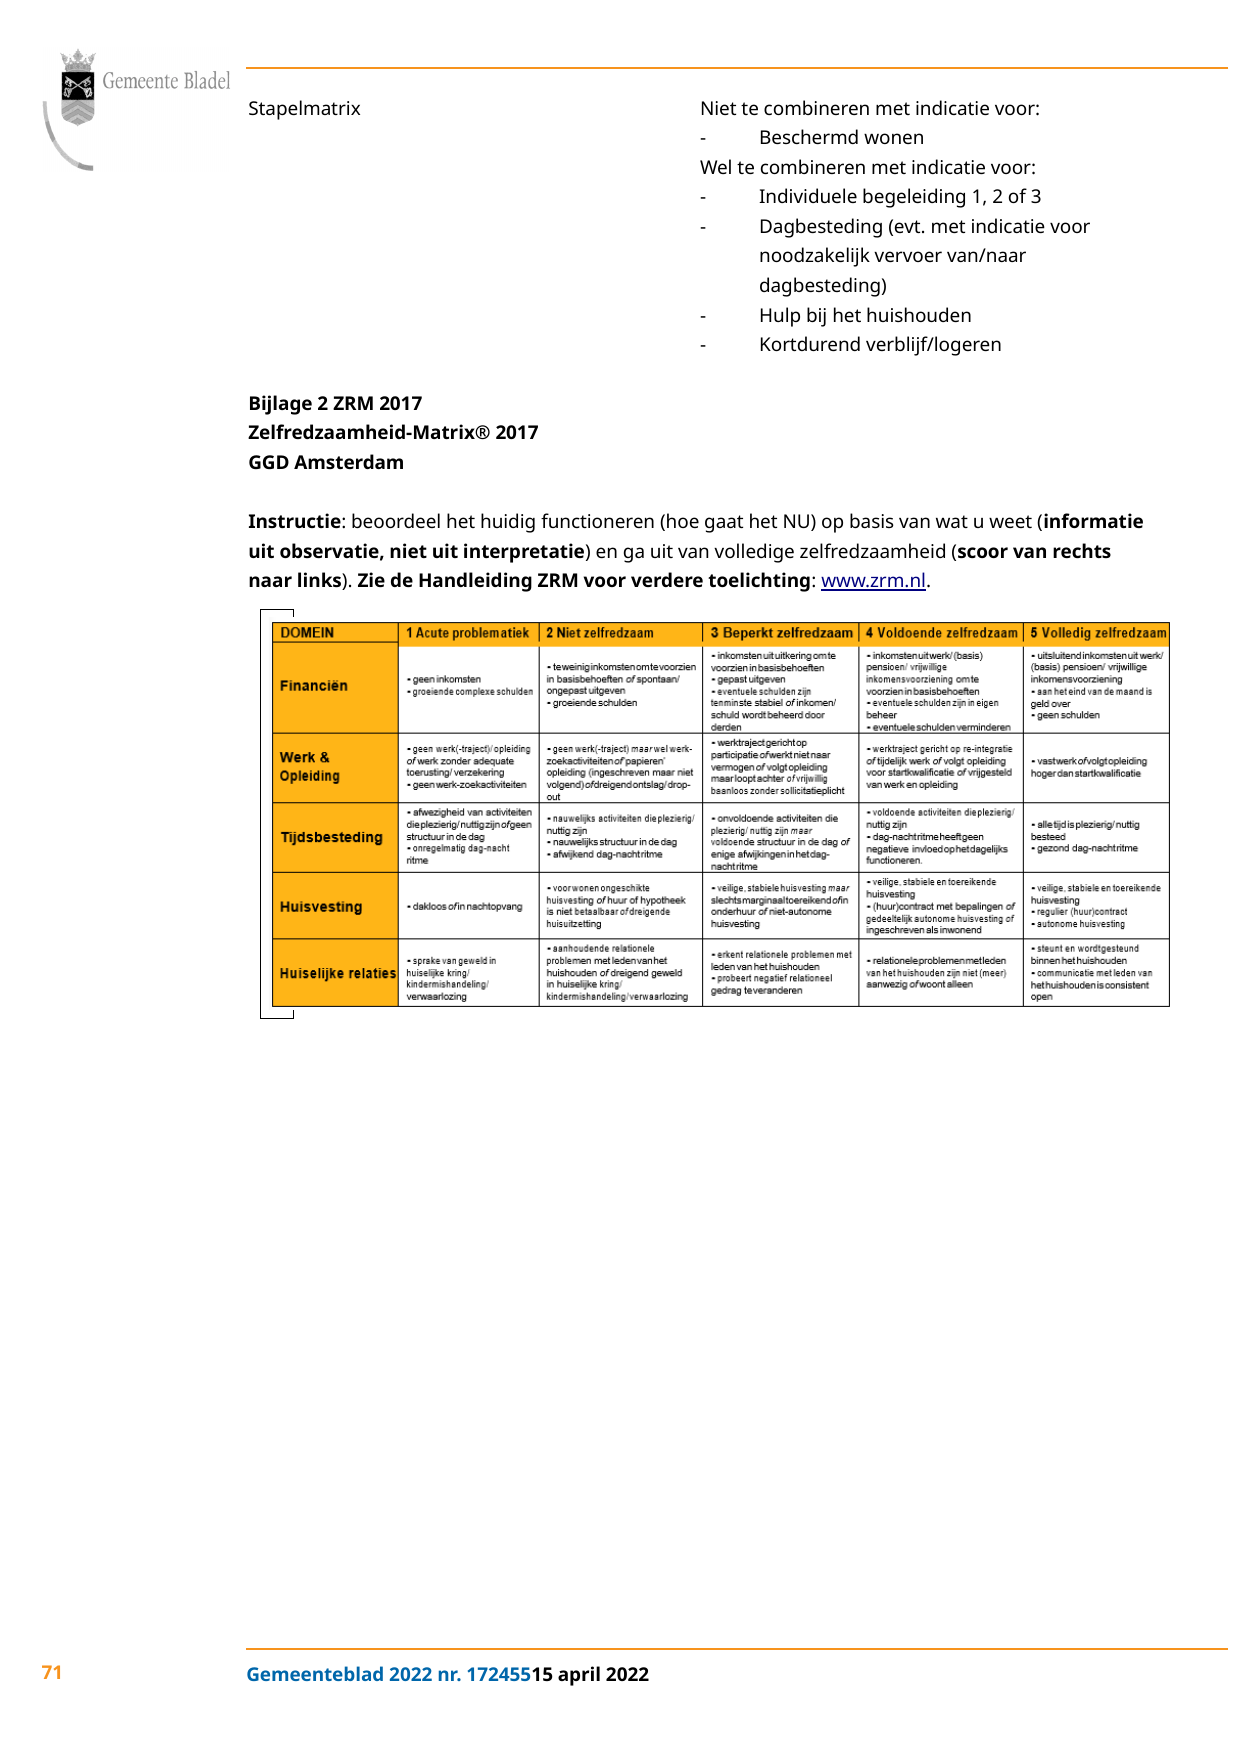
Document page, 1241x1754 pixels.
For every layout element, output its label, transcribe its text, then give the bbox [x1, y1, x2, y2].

text Bijlage 2 ZRM 2017 [248, 390, 1152, 416]
text Zelfredzaamheid-Matrix® 2017 [248, 419, 1152, 445]
text GGD Amsterdam [248, 449, 1152, 475]
picture [41, 47, 231, 172]
table_cell Stapelmatrix [248, 95, 700, 357]
picture [268, 617, 1173, 1010]
text Instructie: beoordeel het huidig functioneren (hoe gaat het NU) op basis van wat u weet (informatie uit observatie, niet uit interpretatie) en ga uit van volledige zelfredzaamheid (scoor van rechts naar links). Zie de Handleiding ZRM voor verdere toelichting: www.zrm.nl. [248, 508, 1152, 593]
table_cell Niet te combineren met indicatie voor: Beschermd wonen Wel te combineren met indicatie voor: Individuele begeleiding 1, 2 of 3 Dagbesteding (evt. met indicatie voor noodzakelijk vervoer van/naar dagbesteding) Hulp bij het huishouden Kortdurend verblijf/logeren [700, 95, 1152, 357]
